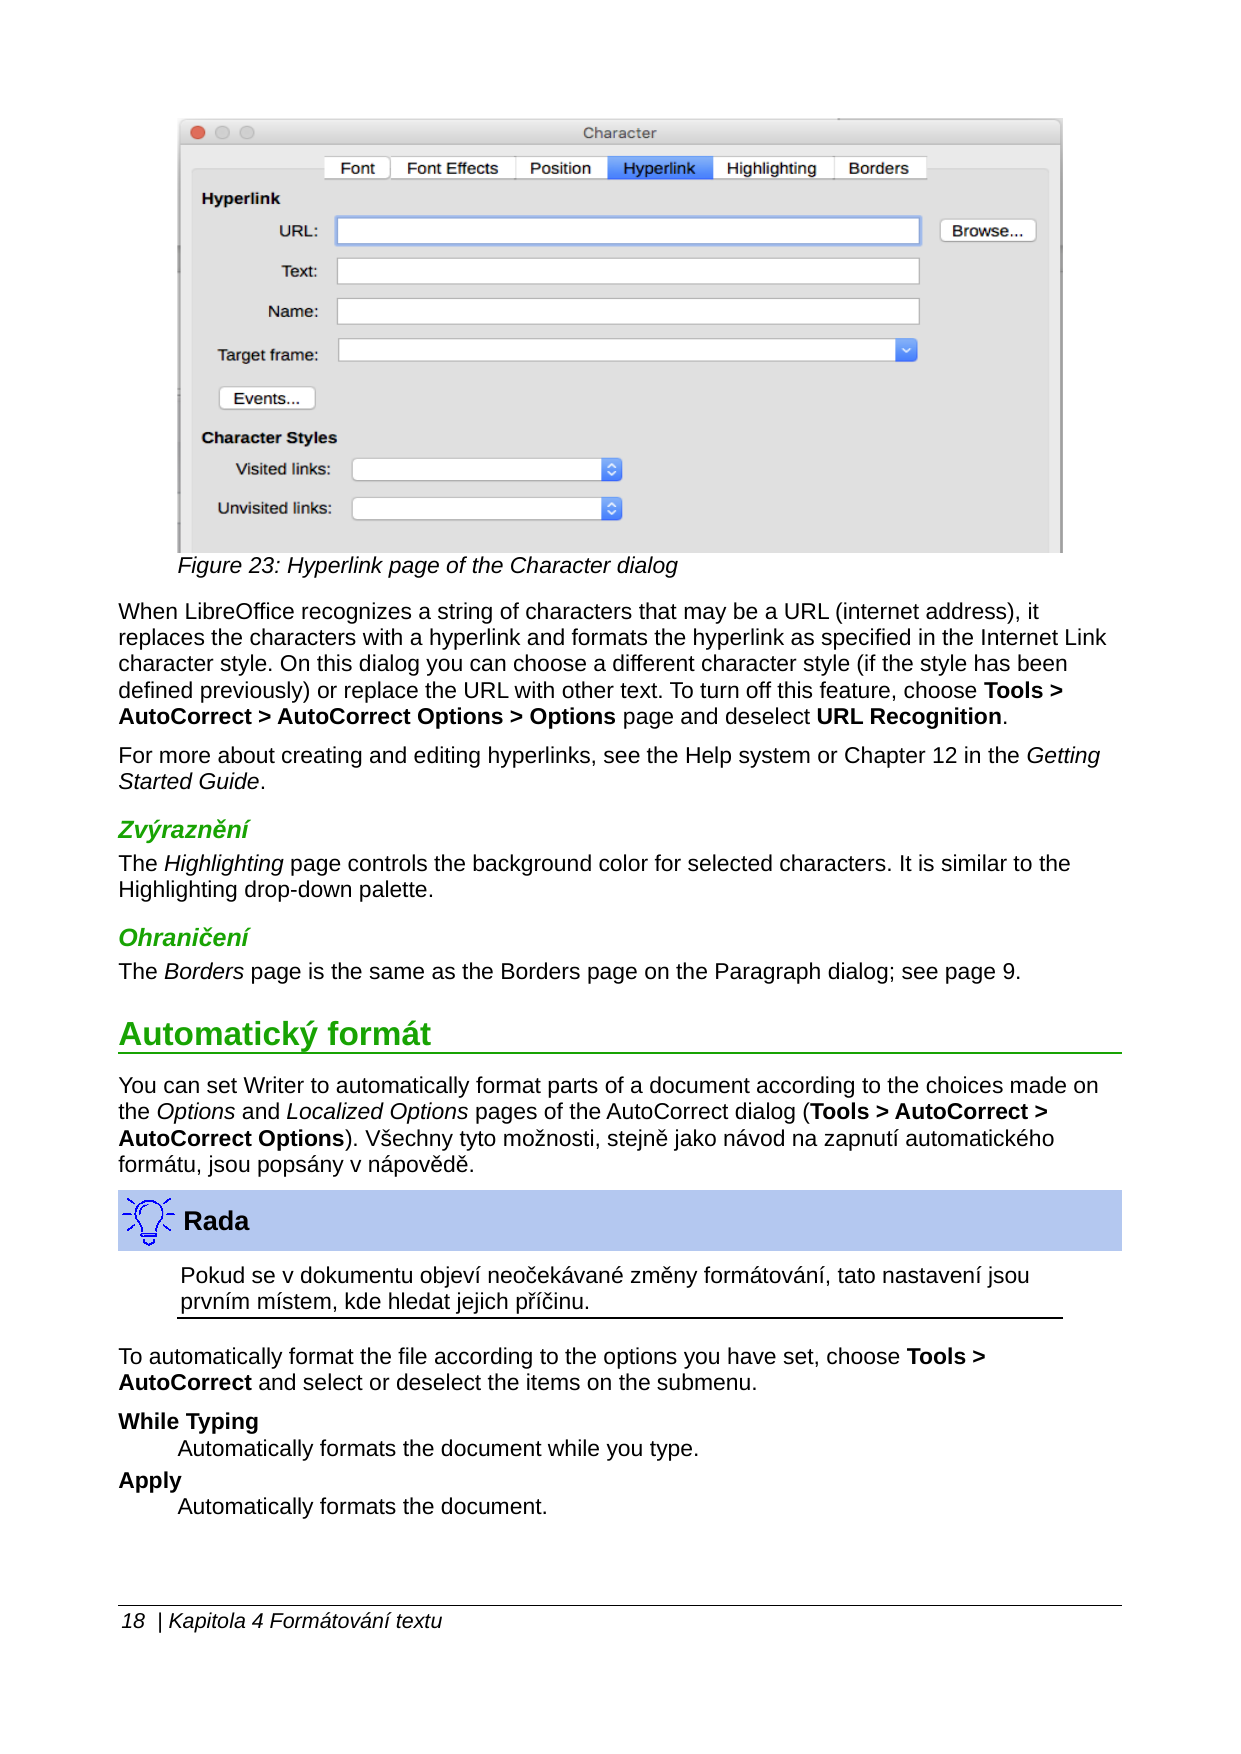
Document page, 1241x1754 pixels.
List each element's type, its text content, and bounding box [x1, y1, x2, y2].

subtitle Automatický formát [118, 1014, 1122, 1052]
text Automatically formats the document while you type. [177, 1434, 1122, 1461]
text For more about creating and editing hyperlinks, see the Help system or Chapter 12 in the Getting Started Guide. [118, 742, 1122, 794]
picture [119, 1190, 179, 1250]
text Automatically formats the document. [177, 1493, 1122, 1519]
text Apply [118, 1467, 1122, 1493]
subtitle Zvýraznění [118, 815, 1122, 844]
text When LibreOffice recognizes a string of characters that may be a URL (internet address), it replaces the characters with a hyperlink and formats the hyperlink as specified in the Internet Link character style. On this dialog you can choose a different character style (if the style has been defined previously) or replace the URL with other text. To turn off this feature, choose Tools > AutoCorrect > AutoCorrect Options > Options page and deselect URL Recognition. [118, 598, 1122, 729]
text The Highlighting page controls the background color for selected characters. It is similar to the Highlighting drop-down palette. [118, 850, 1122, 903]
text You can set Writer to automatically format parts of a document according to the choices made on the Options and Localized Options pages of the AutoCorrect dialog (Tools > AutoCorrect > AutoCorrect Options). Všechny tyto možnosti, stejně jako návod na zapnutí automatického formátu, jsou popsány v nápovědě. [118, 1072, 1122, 1177]
picture [177, 118, 1063, 553]
text To automatically format the file according to the options you have set, choose Tools > AutoCorrect and select or deselect the items on the submenu. [118, 1343, 1122, 1396]
subtitle Rada [118, 1190, 1122, 1251]
text Figure 23: Hyperlink page of the Character dialog [177, 553, 1063, 578]
text The Borders page is the same as the Borders page on the Paragraph dialog; see page 9. [118, 958, 1122, 984]
text Pokud se v dokumentu objeví neočekávané změny formátování, tato nastavení jsou prvním místem, kde hledat jejich příčinu. [177, 1258, 1063, 1317]
subtitle Ohraničení [118, 923, 1122, 952]
text While Typing [118, 1408, 1122, 1434]
